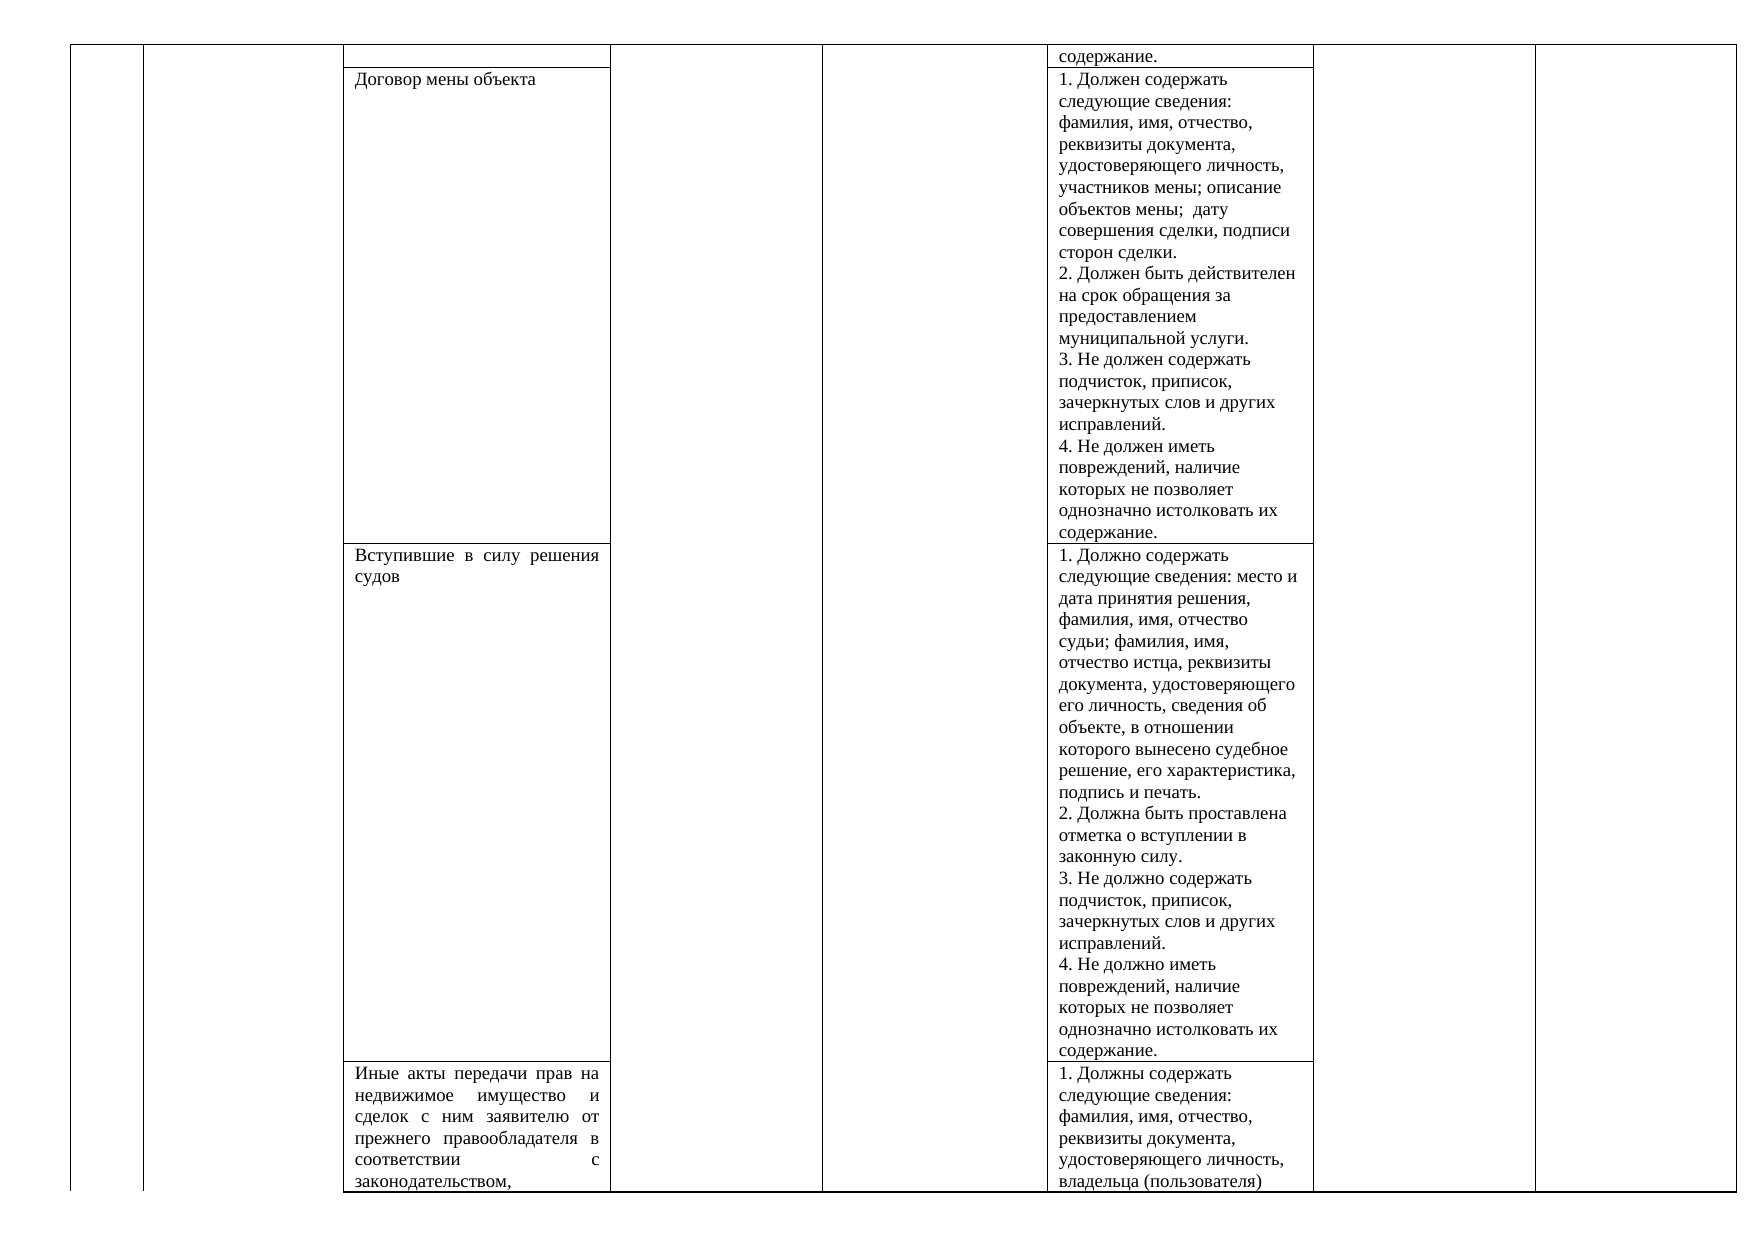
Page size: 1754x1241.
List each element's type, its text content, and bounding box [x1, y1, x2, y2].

table_cell Вступившие в силу решения судов [344, 544, 610, 1061]
table_cell 1. Должны содержать следующие сведения: фамилия, имя, отчество, реквизиты документа, удостоверяющего личность, владельца (пользователя) [1048, 1062, 1313, 1191]
table_cell содержание. [1048, 45, 1313, 67]
table_cell [344, 45, 610, 67]
table_cell 1. Должен содержать следующие сведения: фамилия, имя, отчество, реквизиты документа, удостоверяющего личность, участников мены; описание объектов мены; дату совершения сделки, подписи сторон сделки. 2. Должен быть действителен на срок обращения за предоставлением муниципальной услуги. 3. Не должен содержать подчисток, приписок, зачеркнутых слов и других исправлений. 4. Не должен иметь повреждений, наличие которых не позволяет однозначно истолковать их содержание. [1048, 68, 1313, 542]
table_cell Иные акты передачи прав на недвижимое имущество и сделок с ним заявителю от прежнего правообладателя в соответствии с законодательством, [344, 1062, 610, 1191]
table_cell Договор мены объекта [344, 68, 610, 542]
table_cell 1. Должно содержать следующие сведения: место и дата принятия решения, фамилия, имя, отчество судьи; фамилия, имя, отчество истца, реквизиты документа, удостоверяющего его личность, сведения об объекте, в отношении которого вынесено судебное решение, его характеристика, подпись и печать. 2. Должна быть проставлена отметка о вступлении в законную силу. 3. Не должно содержать подчисток, приписок, зачеркнутых слов и других исправлений. 4. Не должно иметь повреждений, наличие которых не позволяет однозначно истолковать их содержание. [1048, 544, 1313, 1061]
